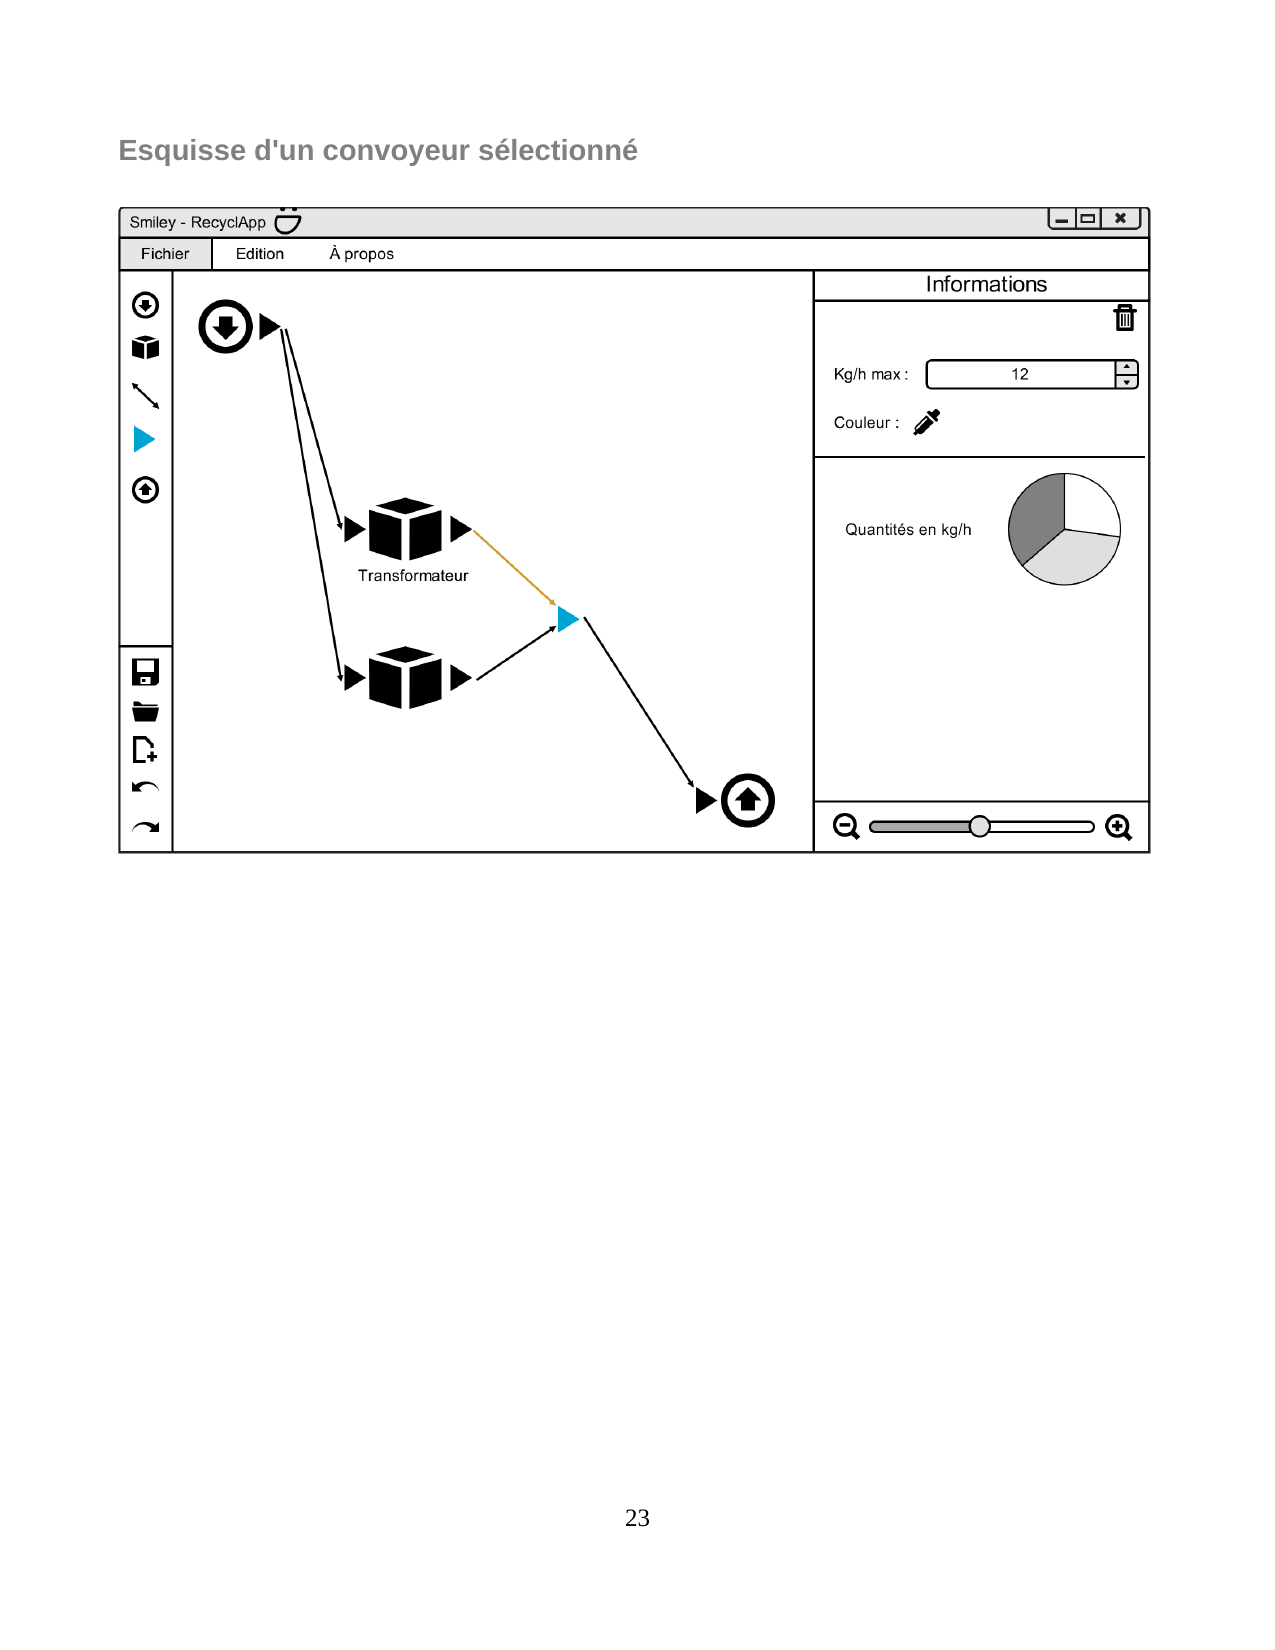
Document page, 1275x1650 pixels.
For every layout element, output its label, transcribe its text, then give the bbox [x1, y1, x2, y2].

subtitle Esquisse d'un convoyeur sélectionné [118, 133, 1157, 166]
picture [118, 207, 1157, 916]
